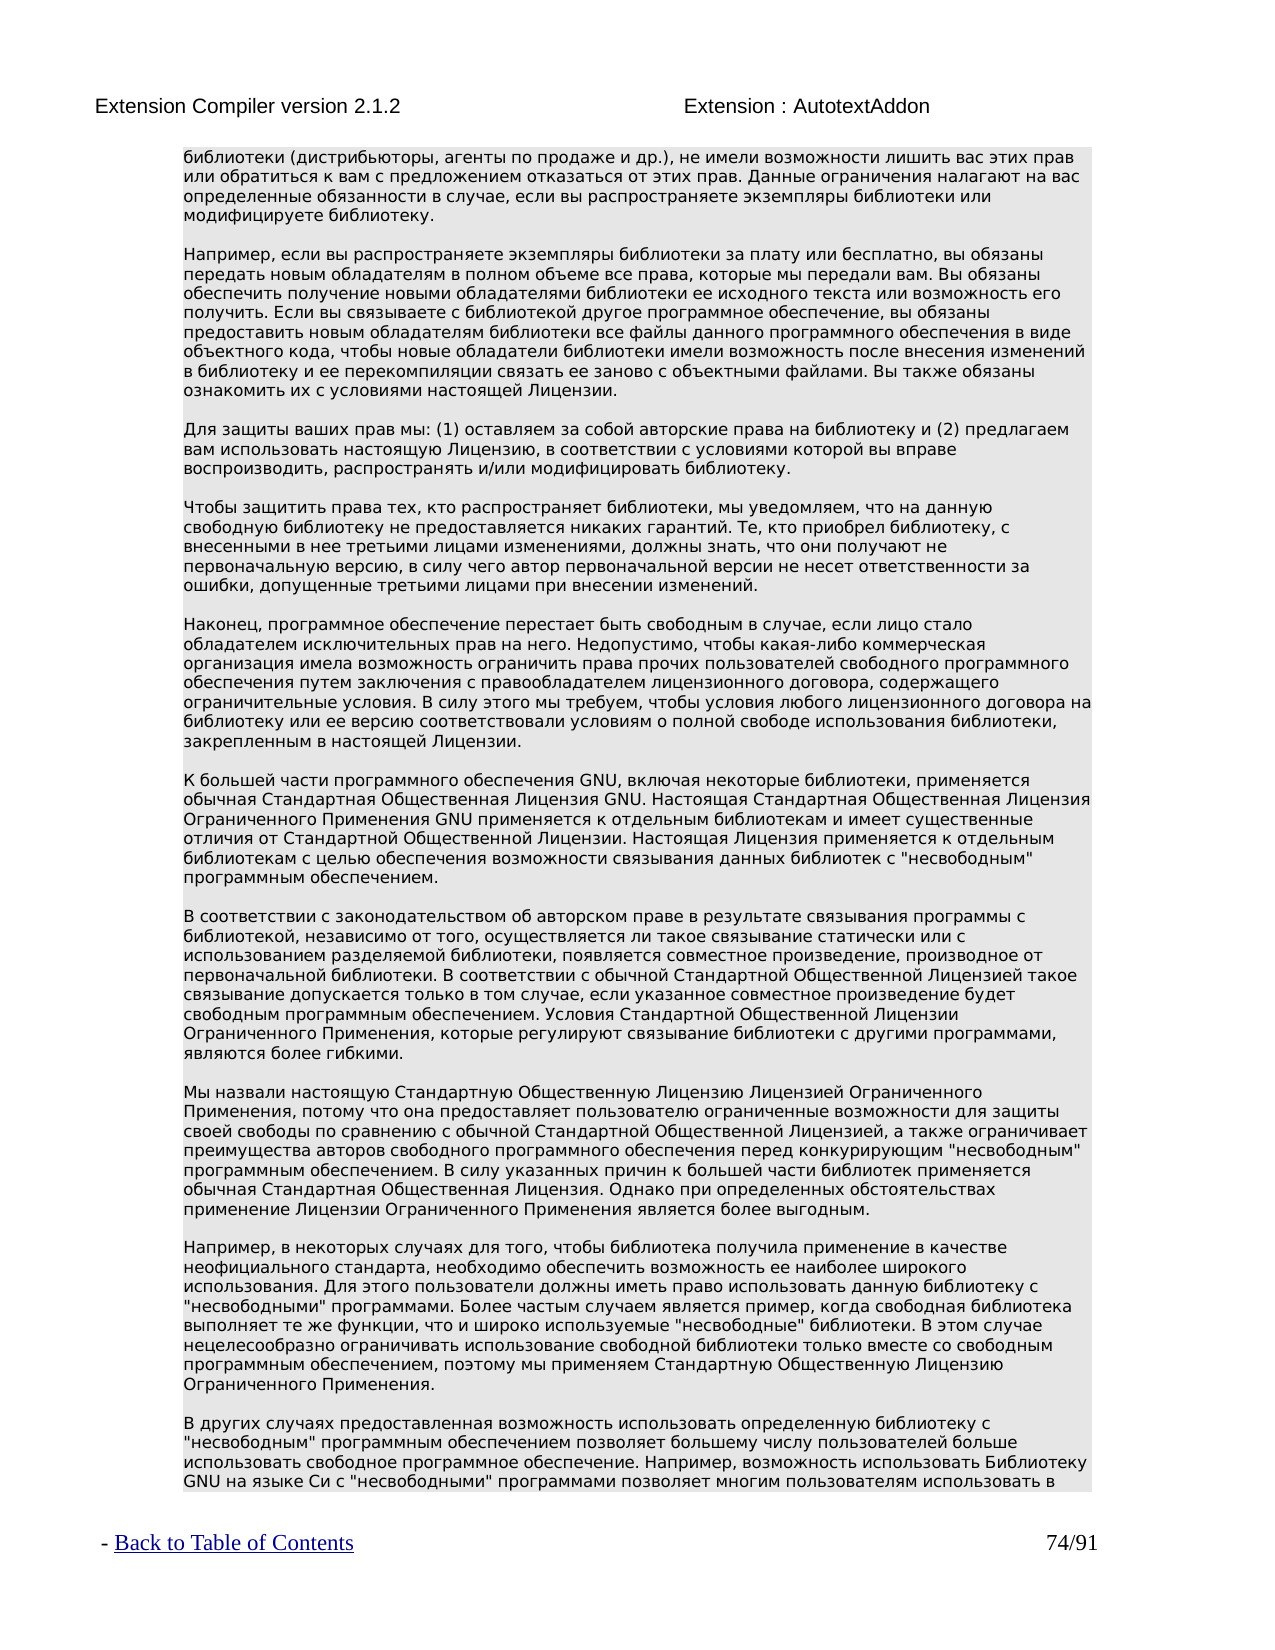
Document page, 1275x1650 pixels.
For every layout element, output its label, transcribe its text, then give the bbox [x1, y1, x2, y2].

text Мы назвали настоящую Стандартную Общественную Лицензию Лицензией Ограниченного Применения, потому что она предоставляет пользователю ограниченные возможности для защиты своей свободы по сравнению с обычной Стандартной Общественной Лицензией, а также ограничивает преимущества авторов свободного программного обеспечения перед конкурирующим "несвободным" программным обеспечением. В силу указанных причин к большей части библиотек применяется обычная Стандартная Общественная Лицензия. Однако при определенных обстоятельствах применение Лицензии Ограниченного Применения является более выгодным. [183, 1082, 1092, 1219]
text Чтобы защитить права тех, кто распространяет библиотеки, мы уведомляем, что на данную свободную библиотеку не предоставляется никаких гарантий. Те, кто приобрел библиотеку, с внесенными в нее третьими лицами изменениями, должны знать, что они получают не первоначальную версию, в силу чего автор первоначальной версии не несет ответственности за ошибки, допущенные третьими лицами при внесении изменений. [183, 498, 1092, 596]
text К большей части программного обеспечения GNU, включая некоторые библиотеки, применяется обычная Стандартная Общественная Лицензия GNU. Настоящая Стандартная Общественная Лицензия Ограниченного Применения GNU применяется к отдельным библиотекам и имеет существенные отличия от Стандартной Общественной Лицензии. Настоящая Лицензия применяется к отдельным библиотекам с целью обеспечения возможности связывания данных библиотек с "несвободным" программным обеспечением. [183, 771, 1092, 888]
text Например, если вы распространяете экземпляры библиотеки за плату или бесплатно, вы обязаны передать новым обладателям в полном объеме все права, которые мы передали вам. Вы обязаны обеспечить получение новыми обладателями библиотеки ее исходного текста или возможность его получить. Если вы связываете с библиотекой другое программное обеспечение, вы обязаны предоставить новым обладателям библиотеки все файлы данного программного обеспечения в виде объектного кода, чтобы новые обладатели библиотеки имели возможность после внесения изменений в библиотеку и ее перекомпиляции связать ее заново с объектными файлами. Вы также обязаны ознакомить их с условиями настоящей Лицензии. [183, 245, 1092, 401]
text Например, в некоторых случаях для того, чтобы библиотека получила применение в качестве неофициального стандарта, необходимо обеспечить возможность ее наиболее широкого использования. Для этого пользователи должны иметь право использовать данную библиотеку с "несвободными" программами. Более частым случаем является пример, когда свободная библиотека выполняет те же функции, что и широко используемые "несвободные" библиотеки. В этом случае нецелесообразно ограничивать использование свободной библиотеки только вместе со свободным программным обеспечением, поэтому мы применяем Стандартную Общественную Лицензию Ограниченного Применения. [183, 1238, 1092, 1394]
text В соответствии с законодательством об авторском праве в результате связывания программы с библиотекой, независимо от того, осуществляется ли такое связывание статически или с использованием разделяемой библиотеки, появляется совместное произведение, производное от первоначальной библиотеки. В соответствии с обычной Стандартной Общественной Лицензией такое связывание допускается только в том случае, если указанное совместное произведение будет свободным программным обеспечением. Условия Стандартной Общественной Лицензии Ограниченного Применения, которые регулируют связывание библиотеки с другими программами, являются более гибкими. [183, 907, 1092, 1063]
text Для защиты ваших прав мы: (1) оставляем за собой авторские права на библиотеку и (2) предлагаем вам использовать настоящую Лицензию, в соответствии с условиями которой вы вправе воспроизводить, распространять и/или модифицировать библиотеку. [183, 420, 1092, 479]
text В других случаях предоставленная возможность использовать определенную библиотеку с "несвободным" программным обеспечением позволяет большему числу пользователей больше использовать свободное программное обеспечение. Например, возможность использовать Библиотеку GNU на языке Си с "несвободными" программами позволяет многим пользователям использовать в [183, 1414, 1092, 1492]
text библиотеки (дистрибьюторы, агенты по продаже и др.), не имели возможности лишить вас этих прав или обратиться к вам с предложением отказаться от этих прав. Данные ограничения налагают на вас определенные обязанности в случае, если вы распространяете экземпляры библиотеки или модифицируете библиотеку. [183, 147, 1092, 225]
text Наконец, программное обеспечение перестает быть свободным в случае, если лицо стало обладателем исключительных прав на него. Недопустимо, чтобы какая-либо коммерческая организация имела возможность ограничить права прочих пользователей свободного программного обеспечения путем заключения с правообладателем лицензионного договора, содержащего ограничительные условия. В силу этого мы требуем, чтобы условия любого лицензионного договора на библиотеку или ее версию соответствовали условиям о полной свободе использования библиотеки, закрепленным в настоящей Лицензии. [183, 615, 1092, 751]
